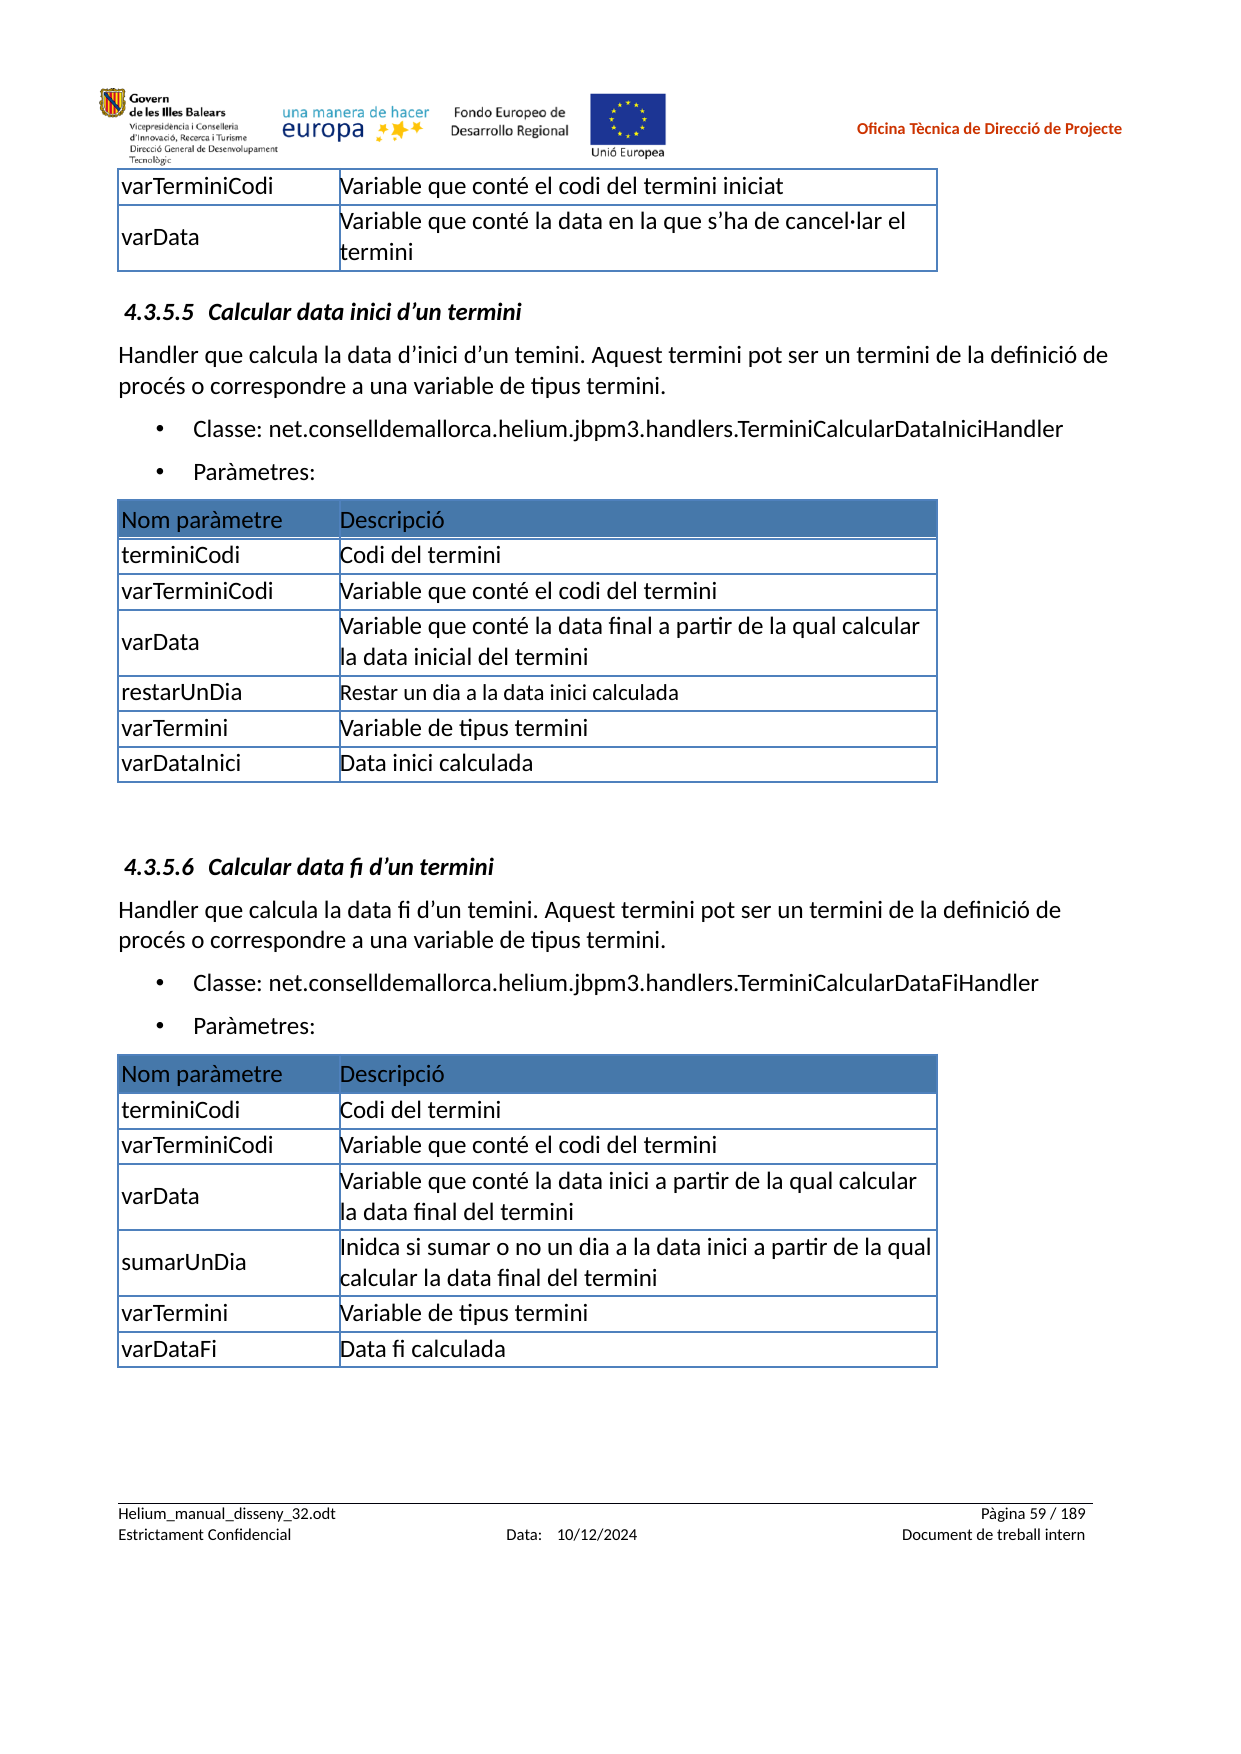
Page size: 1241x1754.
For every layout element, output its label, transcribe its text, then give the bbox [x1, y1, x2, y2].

table_cell varTerminiCodi [119, 575, 339, 608]
table_cell Variable de tipus termini [341, 712, 936, 746]
table_cell Variable que conté la data inici a partir de la qual calcular la data final del termini [341, 1165, 936, 1229]
table_cell terminiCodi [119, 540, 339, 573]
table_cell Restar un dia a la data inici calculada [341, 677, 936, 710]
subtitle Calcular data fi d’un termini [118, 851, 1122, 881]
table_cell Data fi calculada [341, 1333, 936, 1366]
table_cell varDataInici [119, 748, 339, 781]
table_cell Variable que conté la data final a partir de la qual calcular la data inicial del termini [341, 611, 936, 674]
table_cell Inidca si sumar o no un dia a la data inici a partir de la qual calcular la data final del termini [341, 1231, 936, 1295]
picture [99, 87, 668, 166]
table_cell varData [119, 206, 339, 269]
table_cell Data inici calculada [341, 748, 936, 781]
table_cell varData [119, 1165, 339, 1229]
table_cell Variable de tipus termini [341, 1297, 936, 1331]
table_cell restarUnDia [119, 677, 339, 710]
table_cell varTermini [119, 1297, 339, 1331]
table_cell Codi del termini [341, 540, 936, 573]
table_cell varTermini [119, 712, 339, 746]
table_header Descripció [341, 501, 936, 537]
table_cell Codi del termini [341, 1094, 936, 1127]
table_cell varTerminiCodi [119, 1130, 339, 1163]
table_cell varData [119, 611, 339, 674]
table_cell Variable que conté el codi del termini [341, 1130, 936, 1163]
table_cell terminiCodi [119, 1094, 339, 1127]
subtitle Calcular data inici d’un termini [118, 297, 1122, 327]
text Handler que calcula la data d’inici d’un temini. Aquest termini pot ser un termini de la definició de procés o correspondre a una variable de tipus termini. [118, 339, 1122, 400]
table_header Descripció [341, 1056, 936, 1092]
text Handler que calcula la data fi d’un temini. Aquest termini pot ser un termini de la definició de procés o correspondre a una variable de tipus termini. [118, 894, 1122, 955]
table_cell Variable que conté la data en la que s’ha de cancel·lar el termini [341, 206, 936, 269]
list Paràmetres: [156, 1011, 1122, 1041]
list Classe: net.conselldemallorca.helium.jbpm3.handlers.TerminiCalcularDataIniciHandler [156, 413, 1122, 443]
table_cell Variable que conté el codi del termini iniciat [341, 170, 936, 203]
table_header Nom paràmetre [119, 1056, 339, 1092]
list Paràmetres: [156, 456, 1122, 486]
list Classe: net.conselldemallorca.helium.jbpm3.handlers.TerminiCalcularDataFiHandler [156, 967, 1122, 998]
table_cell Variable que conté el codi del termini [341, 575, 936, 608]
table_cell sumarUnDia [119, 1231, 339, 1295]
table_cell varDataFi [119, 1333, 339, 1366]
table_header Nom paràmetre [119, 501, 339, 537]
table_cell varTerminiCodi [119, 170, 339, 203]
